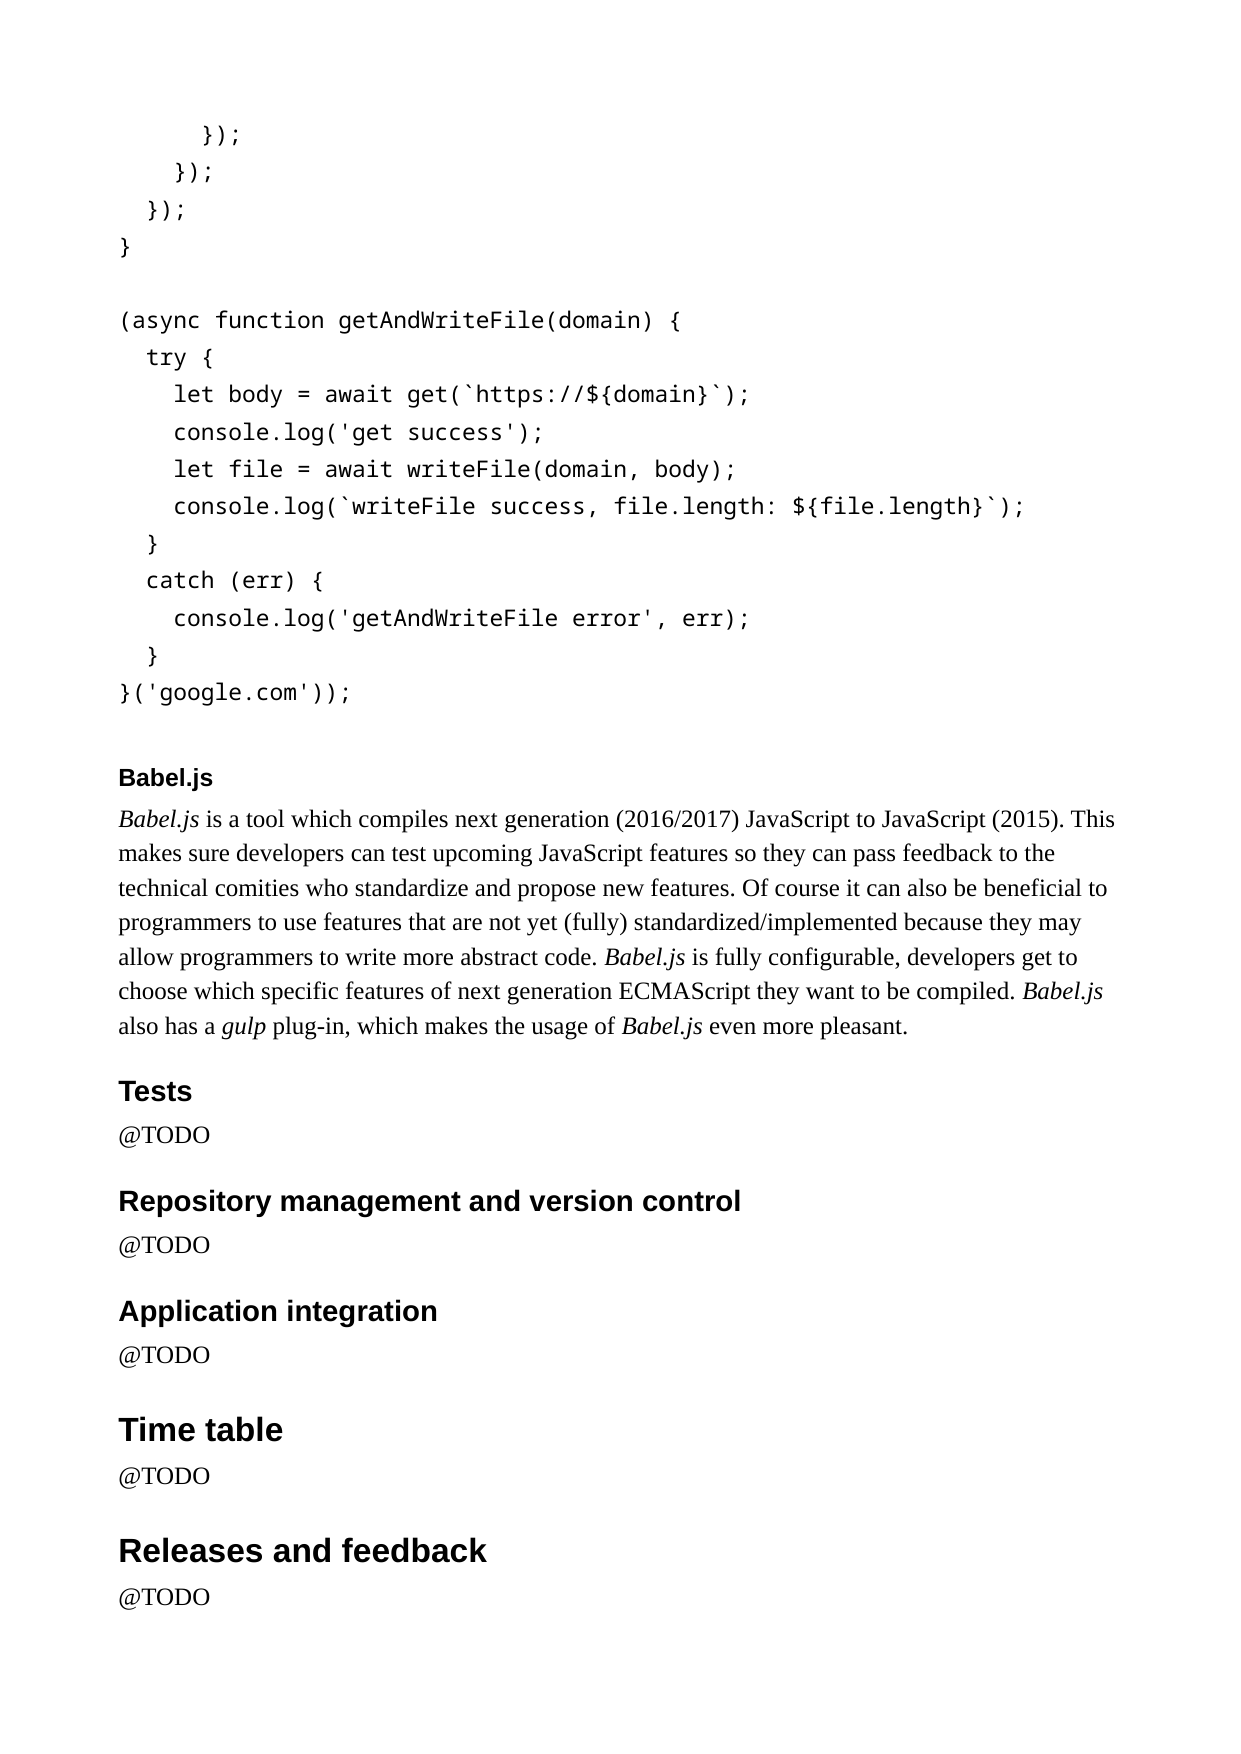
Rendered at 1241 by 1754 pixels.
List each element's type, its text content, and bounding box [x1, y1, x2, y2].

subtitle Application integration [118, 1294, 1122, 1328]
text }); [118, 118, 1122, 149]
text let body = await get(`https://${domain}`); [118, 378, 1122, 410]
text (async function getAndWriteFile(domain) { [118, 304, 1122, 335]
text Babel.js is a tool which compiles next generation (2016/2017) JavaScript to JavaScript (2015). This makes sure developers can test upcoming JavaScript features so they can pass feedback to the technical comities who standardize and propose new features. Of course it can also be beneficial to programmers to use features that are not yet (fully) standardized/implemented because they may allow programmers to write more abstract code. Babel.js is fully configurable, developers get to choose which specific features of next generation ECMAScript they want to be compiled. Babel.js also has a gulp plug-in, which makes the usage of Babel.js even more pleasant. [118, 804, 1122, 1039]
text let file = await writeFile(domain, body); [118, 453, 1122, 484]
text @TODO [118, 1340, 1122, 1369]
subtitle Releases and feedback [118, 1531, 1122, 1570]
text }('google.com')); [118, 676, 1122, 707]
text } [118, 527, 1122, 558]
subtitle Time table [118, 1410, 1122, 1449]
text console.log('get success'); [118, 416, 1122, 447]
text @TODO [118, 1582, 1122, 1611]
text }); [118, 155, 1122, 187]
text console.log(`writeFile success, file.length: ${file.length}`); [118, 490, 1122, 521]
text @TODO [118, 1121, 1122, 1149]
subtitle Tests [118, 1074, 1122, 1108]
subtitle Repository management and version control [118, 1184, 1122, 1218]
text console.log('getAndWriteFile error', err); [118, 602, 1122, 633]
text try { [118, 341, 1122, 372]
text }); [118, 192, 1122, 224]
text @TODO [118, 1231, 1122, 1259]
subtitle Babel.js [118, 763, 1122, 791]
text } [118, 639, 1122, 670]
text } [118, 230, 1122, 261]
text @TODO [118, 1461, 1122, 1490]
text catch (err) { [118, 564, 1122, 596]
